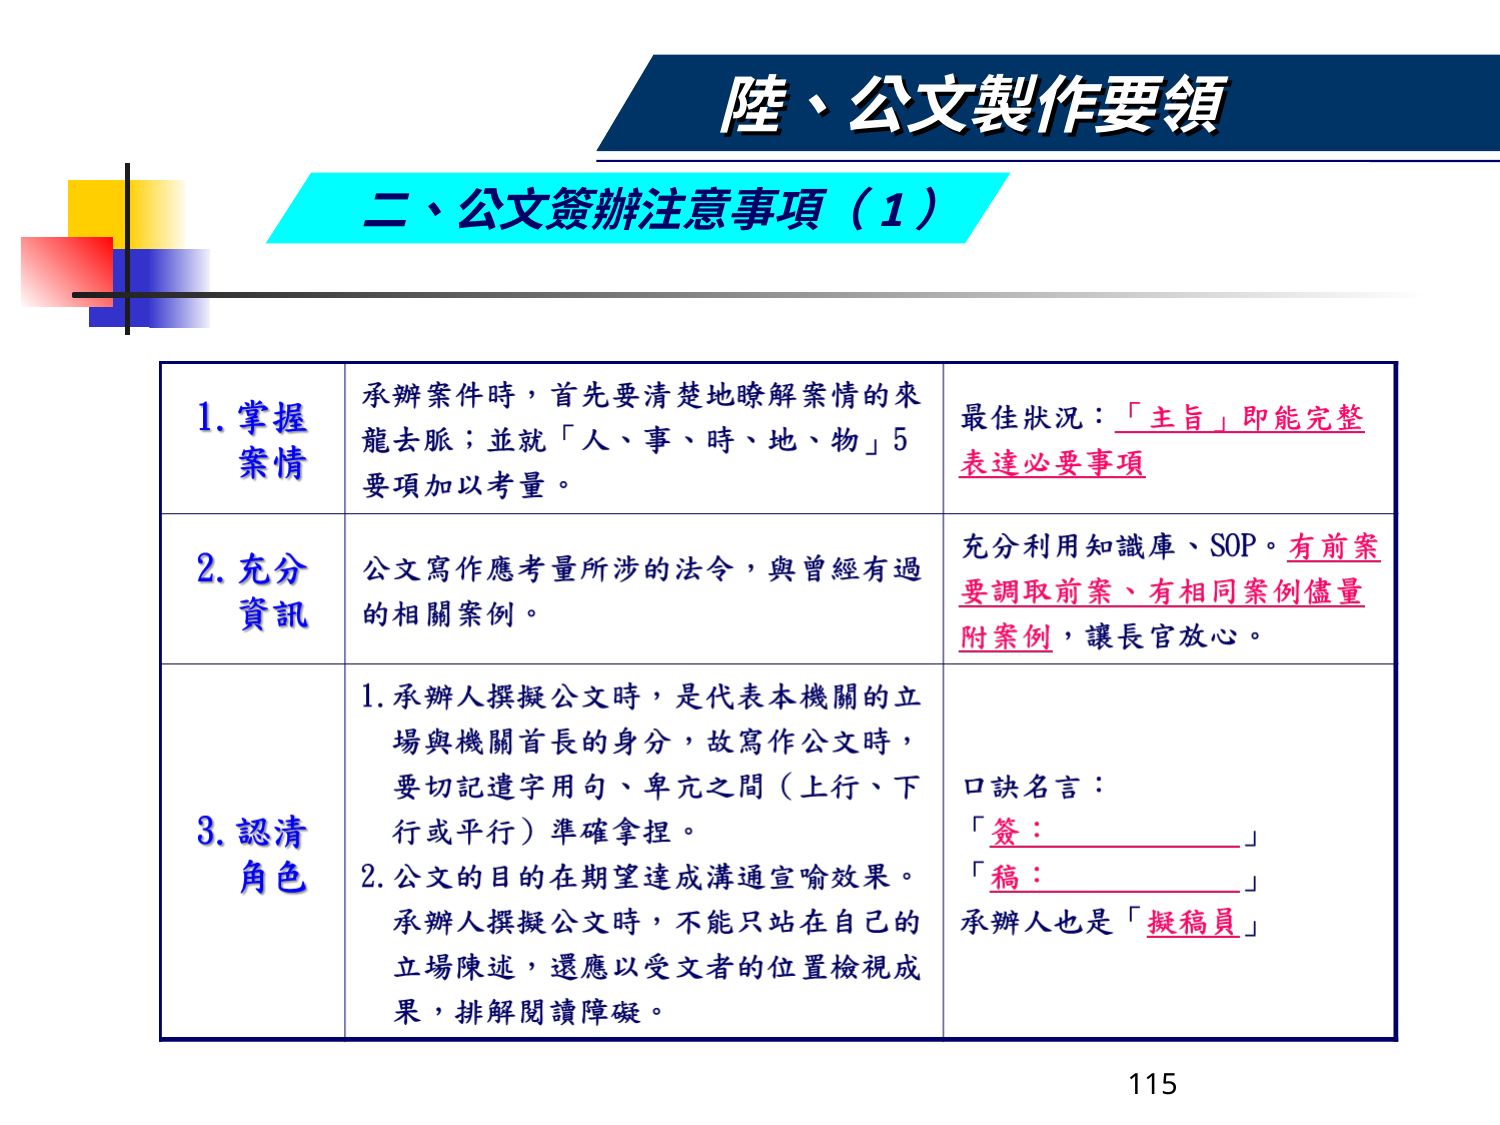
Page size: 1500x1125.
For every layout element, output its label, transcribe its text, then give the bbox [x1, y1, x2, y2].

text_box [1112, 1037, 1426, 1113]
text_box 二、公文簽辦注意事項（1） [265, 172, 1011, 244]
text_box 陸、公文製作要領 [596, 54, 1500, 152]
picture [159, 361, 1400, 1046]
